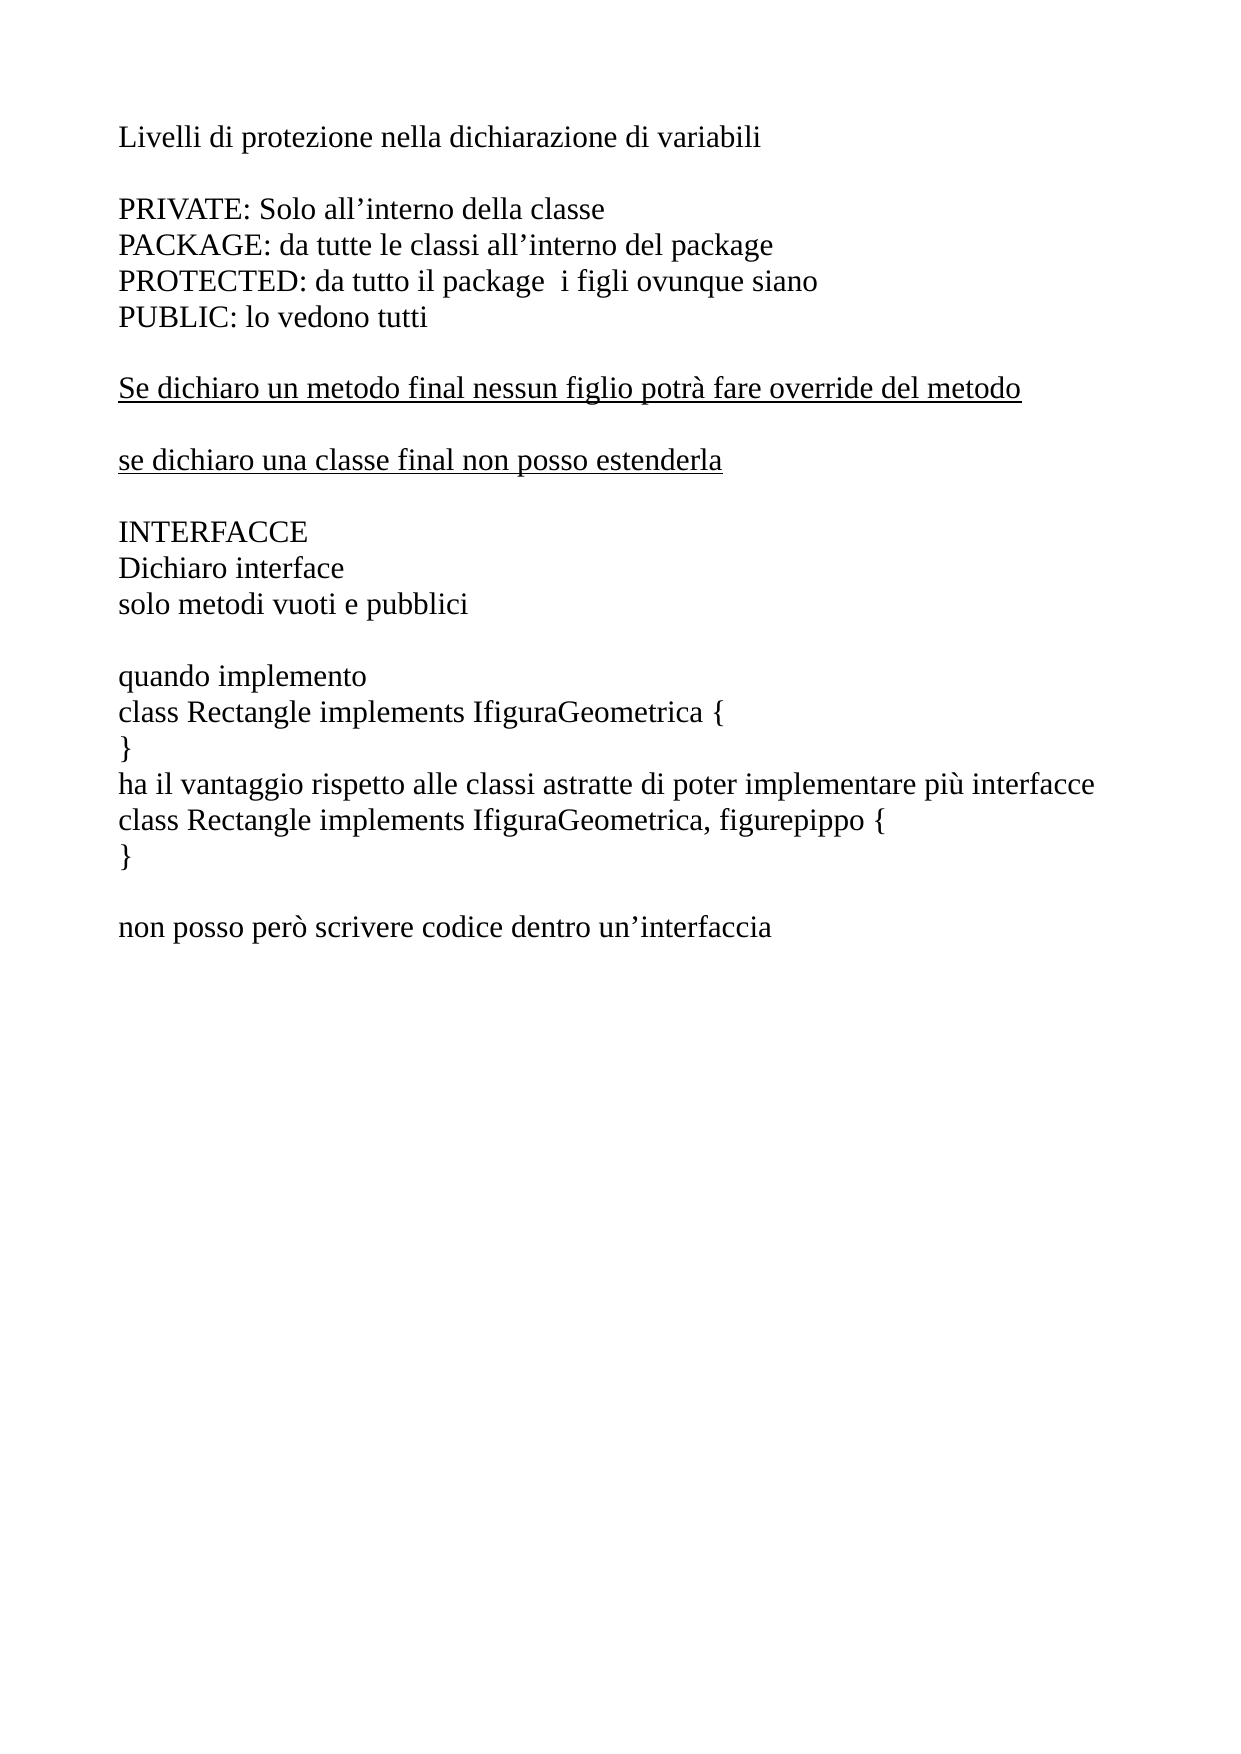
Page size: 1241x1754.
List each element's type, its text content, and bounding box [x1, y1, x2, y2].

text Livelli di protezione nella dichiarazione di variabili [118, 118, 1122, 154]
text class Rectangle implements IfiguraGeometrica { [118, 693, 1122, 729]
text PUBLIC: lo vedono tutti [118, 298, 1122, 334]
text INTERFACCE [118, 513, 1122, 549]
text ha il vantaggio rispetto alle classi astratte di poter implementare più interfacce [118, 765, 1122, 801]
text solo metodi vuoti e pubblici [118, 585, 1122, 621]
text PROTECTED: da tutto il package i figli ovunque siano [118, 262, 1122, 298]
text Se dichiaro un metodo final nessun figlio potrà fare override del metodo [118, 370, 1122, 406]
text Dichiaro interface [118, 549, 1122, 585]
text class Rectangle implements IfiguraGeometrica, figurepippo { [118, 801, 1122, 837]
text PRIVATE: Solo all’interno della classe [118, 190, 1122, 226]
text } [118, 837, 1122, 873]
text se dichiaro una classe final non posso estenderla [118, 442, 1122, 477]
text quando implemento [118, 657, 1122, 693]
text PACKAGE: da tutte le classi all’interno del package [118, 226, 1122, 262]
text } [118, 729, 1122, 765]
text non posso però scrivere codice dentro un’interfaccia [118, 909, 1122, 945]
